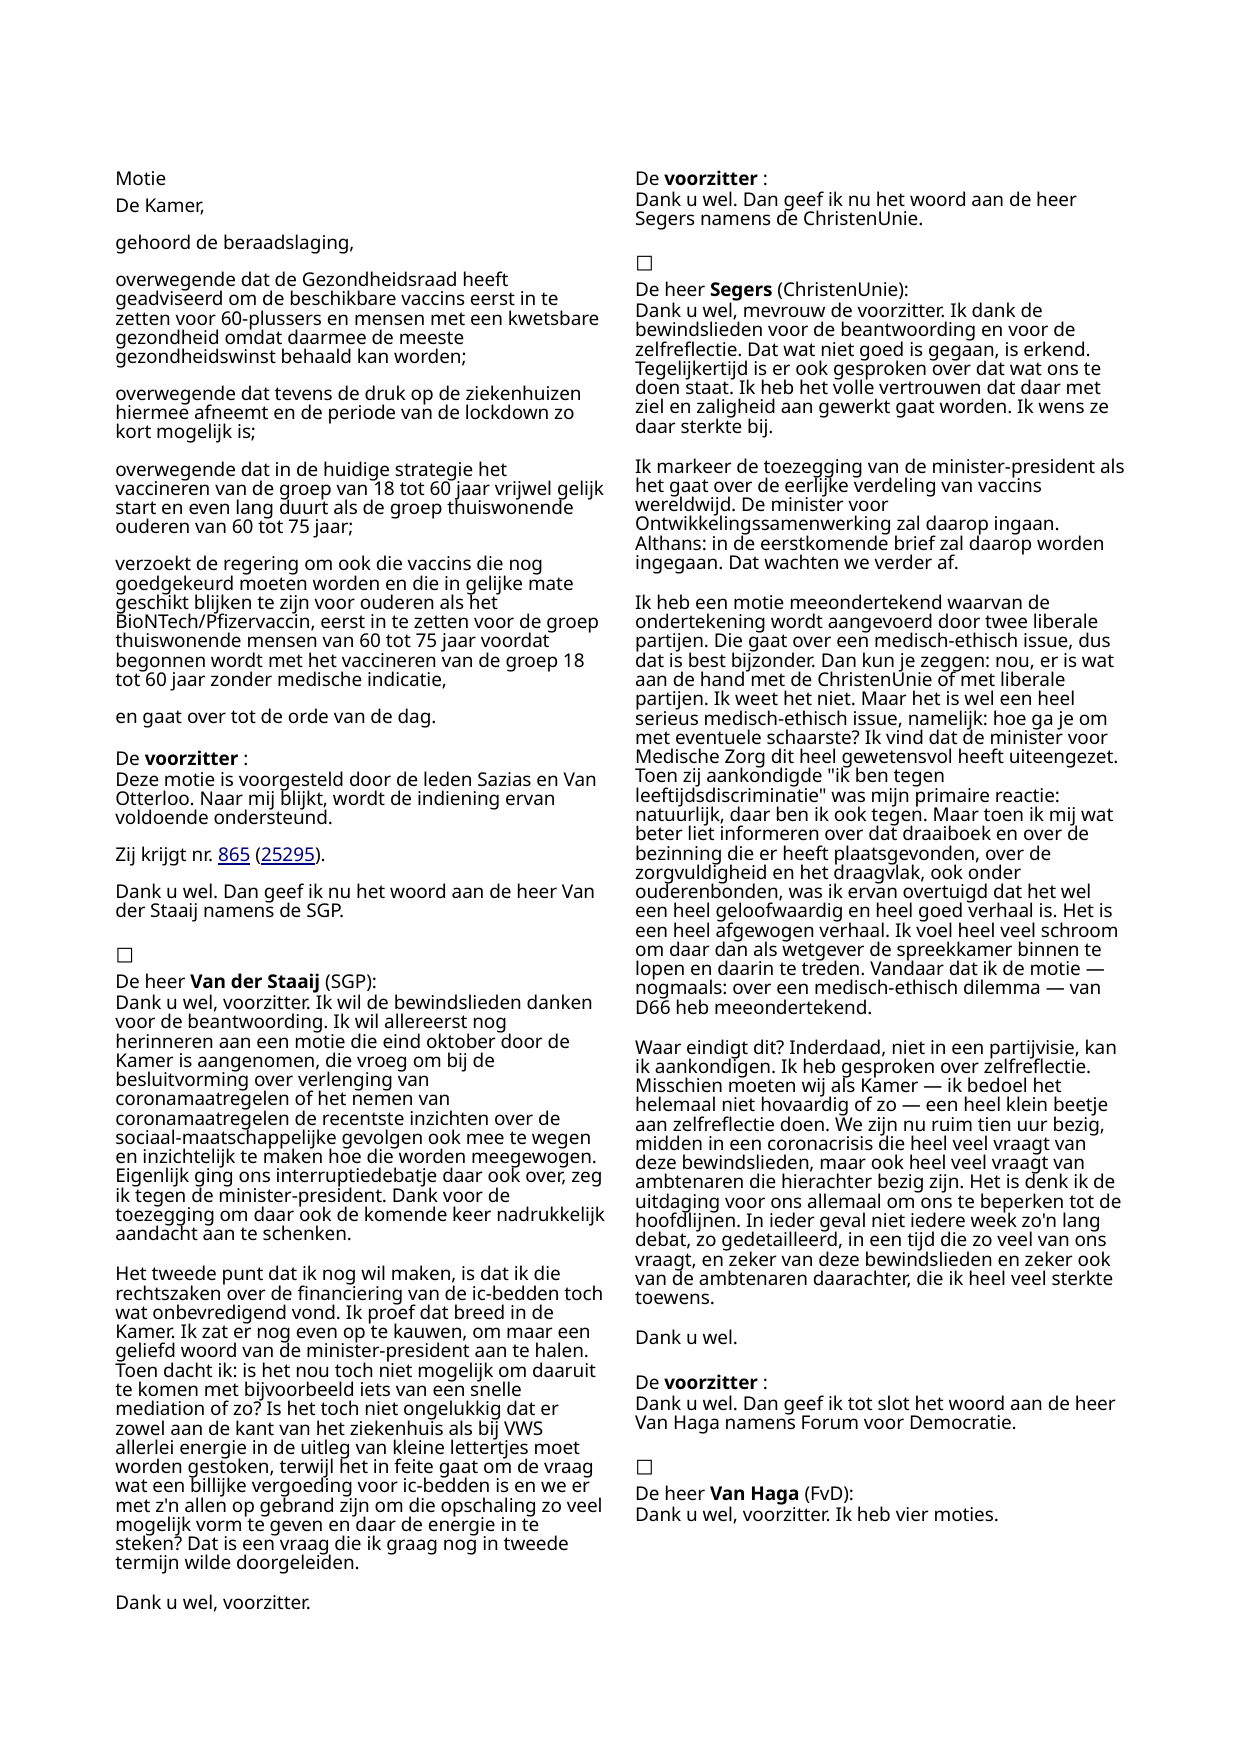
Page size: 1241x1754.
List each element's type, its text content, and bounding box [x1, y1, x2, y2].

text gehoord de beraadslaging, [115, 234, 605, 253]
text ⬜ [115, 943, 605, 968]
text overwegende dat de Gezondheidsraad heeft geadviseerd om de beschikbare vaccins eerst in te zetten voor 60-plussers en mensen met een kwetsbare gezondheid omdat daarmee de meeste gezondheidswinst behaald kan worden; [115, 271, 605, 367]
text Deze motie is voorgesteld door de leden Sazias en Van Otterloo. Naar mij blijkt, wordt de indiening ervan voldoende ondersteund. [115, 771, 605, 828]
text De Kamer, [115, 197, 605, 216]
text ⬜ [635, 1454, 1125, 1480]
text Motie [115, 165, 605, 191]
text Dank u wel. Dan geef ik tot slot het woord aan de heer Van Haga namens Forum voor Democratie. [635, 1395, 1125, 1433]
text Dank u wel, voorzitter. Ik wil de bewindslieden danken voor de beantwoording. Ik wil allereerst nog herinneren aan een motie die eind oktober door de Kamer is aangenomen, die vroeg om bij de besluitvorming over verlenging van coronamaatregelen of het nemen van coronamaatregelen de recentste inzichten over de sociaal-maatschappelijke gevolgen ook mee te wegen en inzichtelijk te maken hoe die worden meegewogen. Eigenlijk ging ons interruptiedebatje daar ook over, zeg ik tegen de minister-president. Dank voor de toezegging om daar ook de komende keer nadrukkelijk aandacht aan te schenken. [115, 994, 605, 1244]
text Het tweede punt dat ik nog wil maken, is dat ik die rechtszaken over de financiering van de ic-bedden toch wat onbevredigend vond. Ik proef dat breed in de Kamer. Ik zat er nog even op te kauwen, om maar een geliefd woord van de minister-president aan te halen. Toen dacht ik: is het nou toch niet mogelijk om daaruit te komen met bijvoorbeeld iets van een snelle mediation of zo? Is het toch niet ongelukkig dat er zowel aan de kant van het ziekenhuis als bij VWS allerlei energie in de uitleg van kleine lettertjes moet worden gestoken, terwijl het in feite gaat om de vraag wat een billijke vergoeding voor ic-bedden is en we er met z'n allen op gebrand zijn om die opschaling zo veel mogelijk vorm te geven en daar de energie in te steken? Dat is een vraag die ik graag nog in tweede termijn wilde doorgeleiden. [115, 1265, 605, 1574]
text Waar eindigt dit? Inderdaad, niet in een partijvisie, kan ik aankondigen. Ik heb gesproken over zelfreflectie. Misschien moeten wij als Kamer — ik bedoel het helemaal niet hovaardig of zo — een heel klein beetje aan zelfreflectie doen. We zijn nu ruim tien uur bezig, midden in een coronacrisis die heel veel vraagt van deze bewindslieden, maar ook heel veel vraagt van ambtenaren die hierachter bezig zijn. Het is denk ik de uitdaging voor ons allemaal om ons te beperken tot de hoofdlijnen. In ieder geval niet iedere week zo'n lang debat, zo gedetailleerd, in een tijd die zo veel van ons vraagt, en zeker van deze bewindslieden en zeker ook van de ambtenaren daarachter, die ik heel veel sterkte toewens. [635, 1039, 1125, 1308]
text Ik markeer de toezegging van de minister-president als het gaat over de eerlijke verdeling van vaccins wereldwijd. De minister voor Ontwikkelingssamenwerking zal daarop ingaan. Althans: in de eerstkomende brief zal daarop worden ingegaan. Dat wachten we verder af. [635, 458, 1125, 573]
text Zij krijgt nr. 865 (25295). [115, 846, 605, 865]
text ⬜ [635, 251, 1125, 276]
text De voorzitter : [115, 745, 605, 771]
text Dank u wel, voorzitter. Ik heb vier moties. [635, 1506, 1125, 1525]
text verzoekt de regering om ook die vaccins die nog goedgekeurd moeten worden en die in gelijke mate geschikt blijken te zijn voor ouderen als het BioNTech/Pfizervaccin, eerst in te zetten voor de groep thuiswonende mensen van 60 tot 75 jaar voordat begonnen wordt met het vaccineren van de groep 18 tot 60 jaar zonder medische indicatie, [115, 555, 605, 690]
text Dank u wel. [635, 1329, 1125, 1348]
text en gaat over tot de orde van de dag. [115, 708, 605, 727]
text overwegende dat tevens de druk op de ziekenhuizen hiermee afneemt en de periode van de lockdown zo kort mogelijk is; [115, 385, 605, 443]
text Ik heb een motie meeondertekend waarvan de ondertekening wordt aangevoerd door twee liberale partijen. Die gaat over een medisch-ethisch issue, dus dat is best bijzonder. Dan kun je zeggen: nou, er is wat aan de hand met de ChristenUnie of met liberale partijen. Ik weet het niet. Maar het is wel een heel serieus medisch-ethisch issue, namelijk: hoe ga je om met eventuele schaarste? Ik vind dat de minister voor Medische Zorg dit heel gewetensvol heeft uiteengezet. Toen zij aankondigde "ik ben tegen leeftijdsdiscriminatie" was mijn primaire reactie: natuurlijk, daar ben ik ook tegen. Maar toen ik mij wat beter liet informeren over dat draaiboek en over de bezinning die er heeft plaatsgevonden, over de zorgvuldigheid en het draagvlak, ook onder ouderenbonden, was ik ervan overtuigd dat het wel een heel geloofwaardig en heel goed verhaal is. Het is een heel afgewogen verhaal. Ik voel heel veel schroom om daar dan als wetgever de spreekkamer binnen te lopen en daarin te treden. Vandaar dat ik de motie — nogmaals: over een medisch-ethisch dilemma — van D66 heb meeondertekend. [635, 594, 1125, 1018]
text De heer Van Haga (FvD): [635, 1480, 1125, 1506]
text Dank u wel. Dan geef ik nu het woord aan de heer Van der Staaij namens de SGP. [115, 883, 605, 922]
text Dank u wel. Dan geef ik nu het woord aan de heer Segers namens de ChristenUnie. [635, 191, 1125, 230]
text overwegende dat in de huidige strategie het vaccineren van de groep van 18 tot 60 jaar vrijwel gelijk start en even lang duurt als de groep thuiswonende ouderen van 60 tot 75 jaar; [115, 461, 605, 538]
text De heer Van der Staaij (SGP): [115, 968, 605, 994]
text De voorzitter : [635, 165, 1125, 191]
text Dank u wel, mevrouw de voorzitter. Ik dank de bewindslieden voor de beantwoording en voor de zelfreflectie. Dat wat niet goed is gegaan, is erkend. Tegelijkertijd is er ook gesproken over dat wat ons te doen staat. Ik heb het volle vertrouwen dat daar met ziel en zaligheid aan gewerkt gaat worden. Ik wens ze daar sterkte bij. [635, 302, 1125, 437]
text De heer Segers (ChristenUnie): [635, 276, 1125, 302]
text Dank u wel, voorzitter. [115, 1594, 605, 1614]
text De voorzitter : [635, 1369, 1125, 1395]
